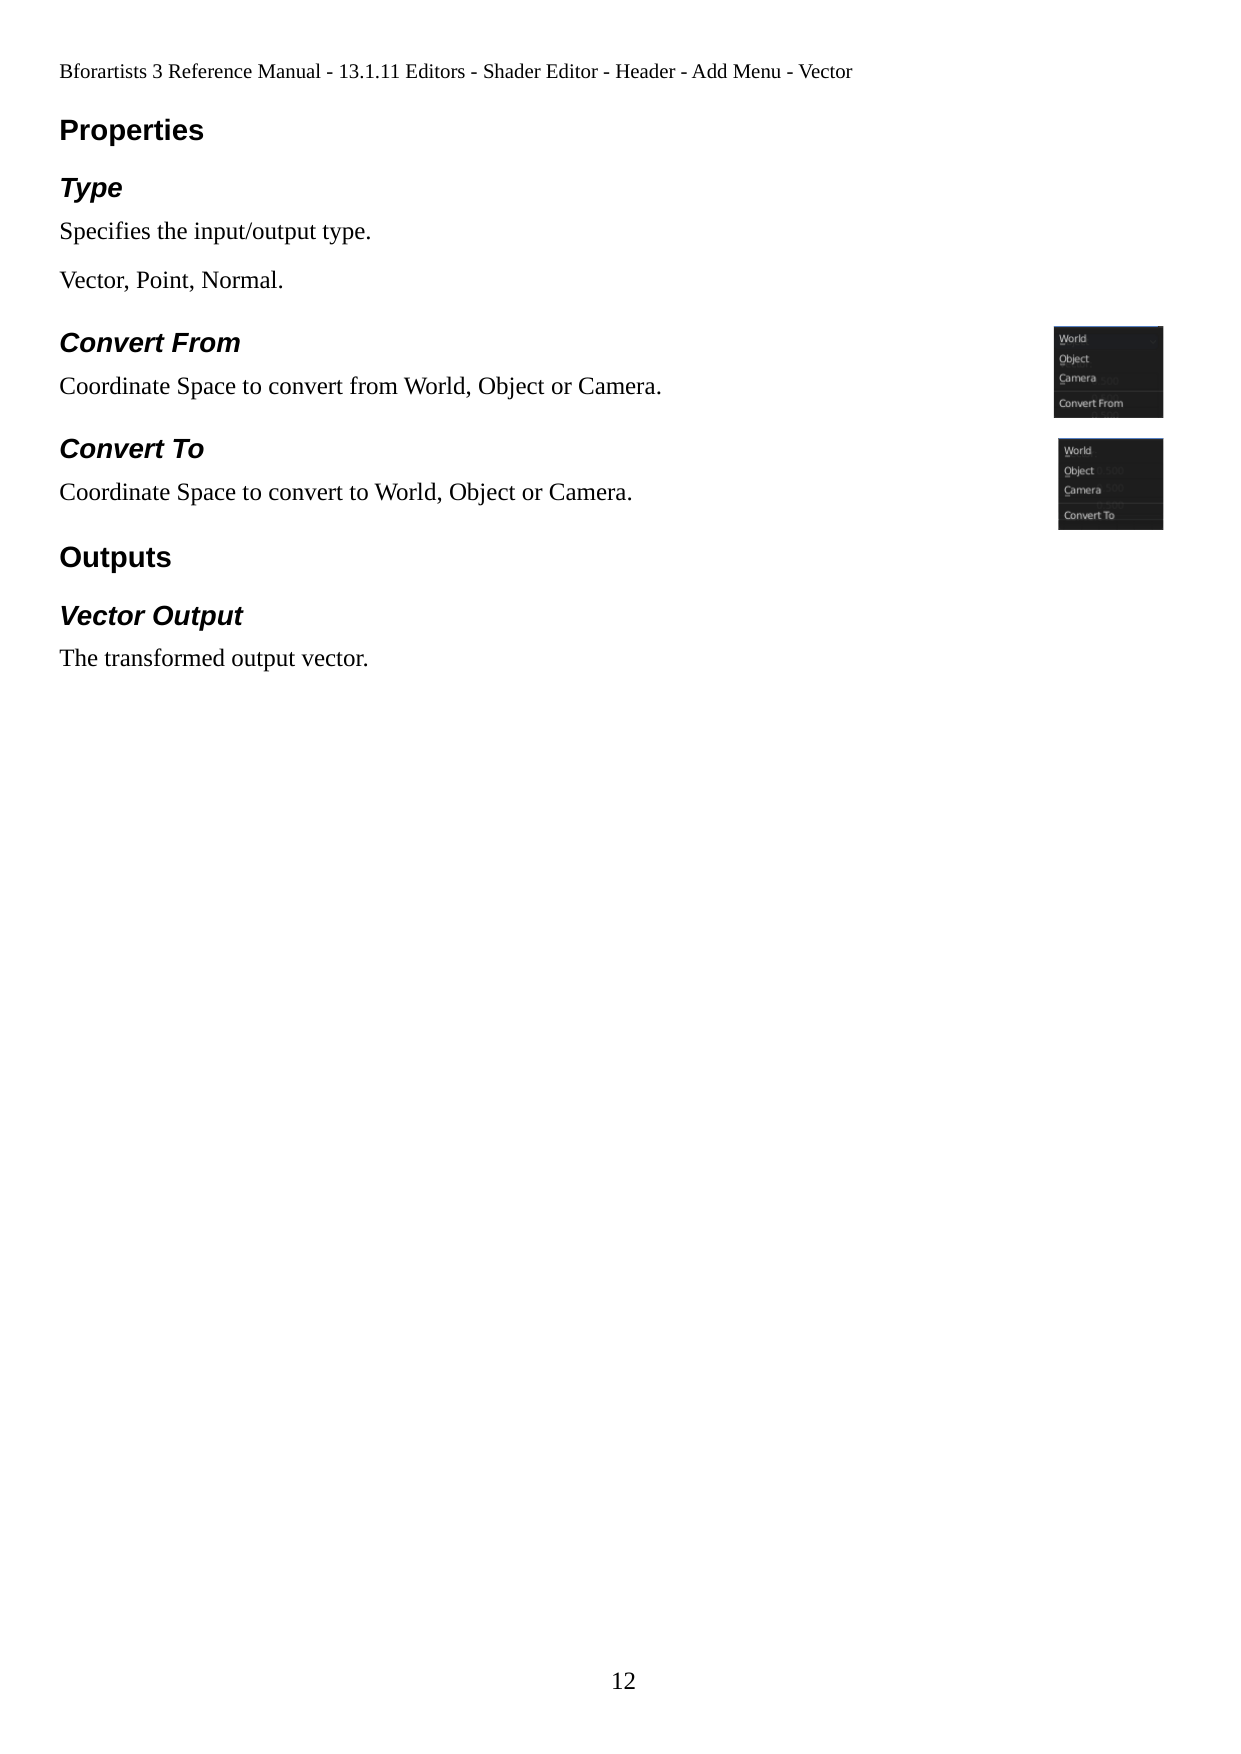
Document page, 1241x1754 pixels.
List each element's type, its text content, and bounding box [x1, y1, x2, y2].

subtitle Type [59, 171, 1181, 203]
text Vector, Point, Normal. [59, 265, 1181, 293]
subtitle Properties [59, 113, 1181, 146]
text The transformed output vector. [59, 643, 1181, 672]
subtitle [1164, 326, 1181, 358]
subtitle Outputs [59, 540, 1181, 574]
text Specifies the input/output type. [59, 216, 1181, 244]
picture [1053, 326, 1164, 418]
subtitle Convert To [59, 432, 1181, 464]
picture [1058, 438, 1164, 530]
text Coordinate Space to convert to World, Object or Camera. [59, 477, 1058, 505]
subtitle Vector Output [59, 599, 1181, 631]
text Coordinate Space to convert from World, Object or Camera. [59, 371, 1053, 399]
subtitle Convert From [59, 326, 1053, 358]
